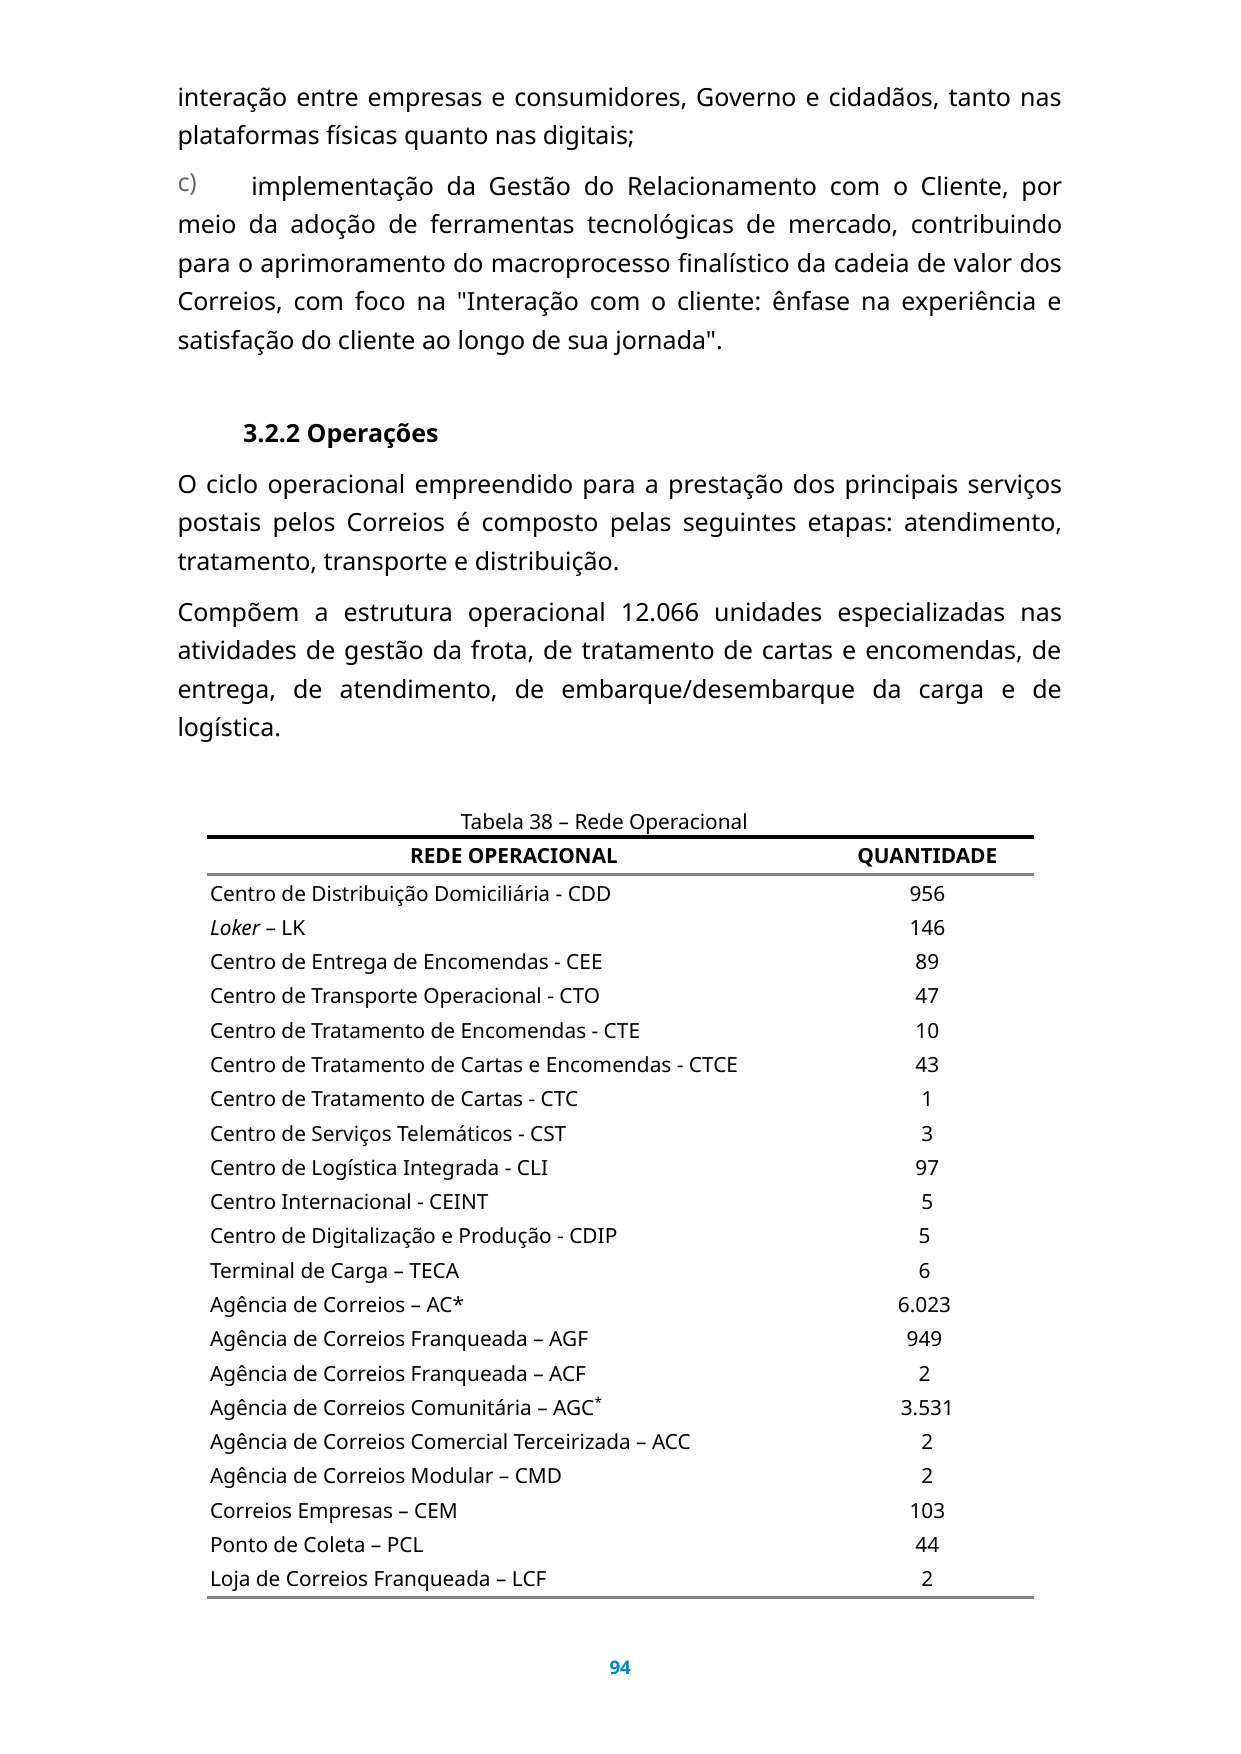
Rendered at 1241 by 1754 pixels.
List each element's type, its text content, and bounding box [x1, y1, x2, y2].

list implementação da Gestão do Relacionamento com o Cliente, por meio da adoção de ferramentas tecnológicas de mercado, contribuindo para o aprimoramento do macroprocesso finalístico da cadeia de valor dos Correios, com foco na "Interação com o cliente: ênfase na experiência e satisfação do cliente ao longo de sua jornada". [177, 164, 1063, 357]
table_cell 2 [821, 1424, 1033, 1458]
list Tabela 38 – Rede Operacional [145, 803, 1063, 835]
table_cell 3 [821, 1116, 1033, 1150]
table_cell 47 [821, 979, 1033, 1013]
table_cell 103 [821, 1493, 1033, 1527]
table_cell 2 [821, 1561, 1033, 1596]
table_header QUANTIDADE [821, 839, 1033, 873]
table_cell Centro Internacional - CEINT [207, 1184, 821, 1219]
table_cell Centro de Tratamento de Encomendas - CTE [207, 1013, 821, 1047]
table_cell Loker – LK [207, 910, 821, 944]
text Compõem a estrutura operacional 12.066 unidades especializadas nas atividades de gestão da frota, de tratamento de cartas e encomendas, de entrega, de atendimento, de embarque/desembarque da carga e de logística. [177, 590, 1063, 744]
table_cell Loja de Correios Franqueada – LCF [207, 1561, 821, 1596]
table_cell 97 [821, 1150, 1033, 1184]
table_header REDE OPERACIONAL [207, 839, 821, 873]
table_cell 1 [821, 1082, 1033, 1116]
table_cell Agência de Correios Franqueada – ACF [207, 1356, 815, 1390]
table_cell 949 [815, 1321, 1033, 1356]
table_cell 44 [821, 1527, 1033, 1561]
table_cell Terminal de Carga – TECA [207, 1253, 815, 1287]
table_cell Centro de Distribuição Domiciliária - CDD [207, 876, 821, 910]
table_cell Agência de Correios – AC* [207, 1287, 815, 1321]
table_cell 6.023 [815, 1287, 1033, 1321]
table_cell Centro de Digitalização e Produção - CDIP [207, 1219, 815, 1253]
table_cell Centro de Transporte Operacional - CTO [207, 979, 821, 1013]
table_cell 6 [815, 1253, 1033, 1287]
table_cell Centro de Logística Integrada - CLI [207, 1150, 821, 1184]
table_cell 956 [821, 876, 1033, 910]
table_cell 2 [821, 1459, 1033, 1493]
table_cell 5 [815, 1219, 1033, 1253]
list interação entre empresas e consumidores, Governo e cidadãos, tanto nas plataformas físicas quanto nas digitais; [177, 75, 1063, 152]
table_cell Ponto de Coleta – PCL [207, 1527, 821, 1561]
table_cell 3.531 [821, 1390, 1033, 1424]
table_cell 43 [821, 1047, 1033, 1082]
table_cell Centro de Serviços Telemáticos - CST [207, 1116, 821, 1150]
table_cell Centro de Entrega de Encomendas - CEE [207, 945, 821, 979]
table_cell Agência de Correios Comunitária – AGC* [207, 1390, 821, 1424]
text O ciclo operacional empreendido para a prestação dos principais serviços postais pelos Correios é composto pelas seguintes etapas: atendimento, tratamento, transporte e distribuição. [177, 462, 1063, 577]
table_cell 146 [821, 910, 1033, 944]
table_cell Agência de Correios Modular – CMD [207, 1459, 821, 1493]
table_cell Agência de Correios Franqueada – AGF [207, 1321, 815, 1356]
table_cell Centro de Tratamento de Cartas - CTC [207, 1082, 821, 1116]
table_cell 10 [821, 1013, 1033, 1047]
table_cell 5 [821, 1184, 1033, 1219]
table_cell 89 [821, 945, 1033, 979]
subtitle 3.2.2 Operações [177, 416, 1063, 450]
table_cell 2 [815, 1356, 1033, 1390]
table_cell Agência de Correios Comercial Terceirizada – ACC [207, 1424, 821, 1458]
table_cell Centro de Tratamento de Cartas e Encomendas - CTCE [207, 1047, 821, 1082]
table_cell Correios Empresas – CEM [207, 1493, 821, 1527]
